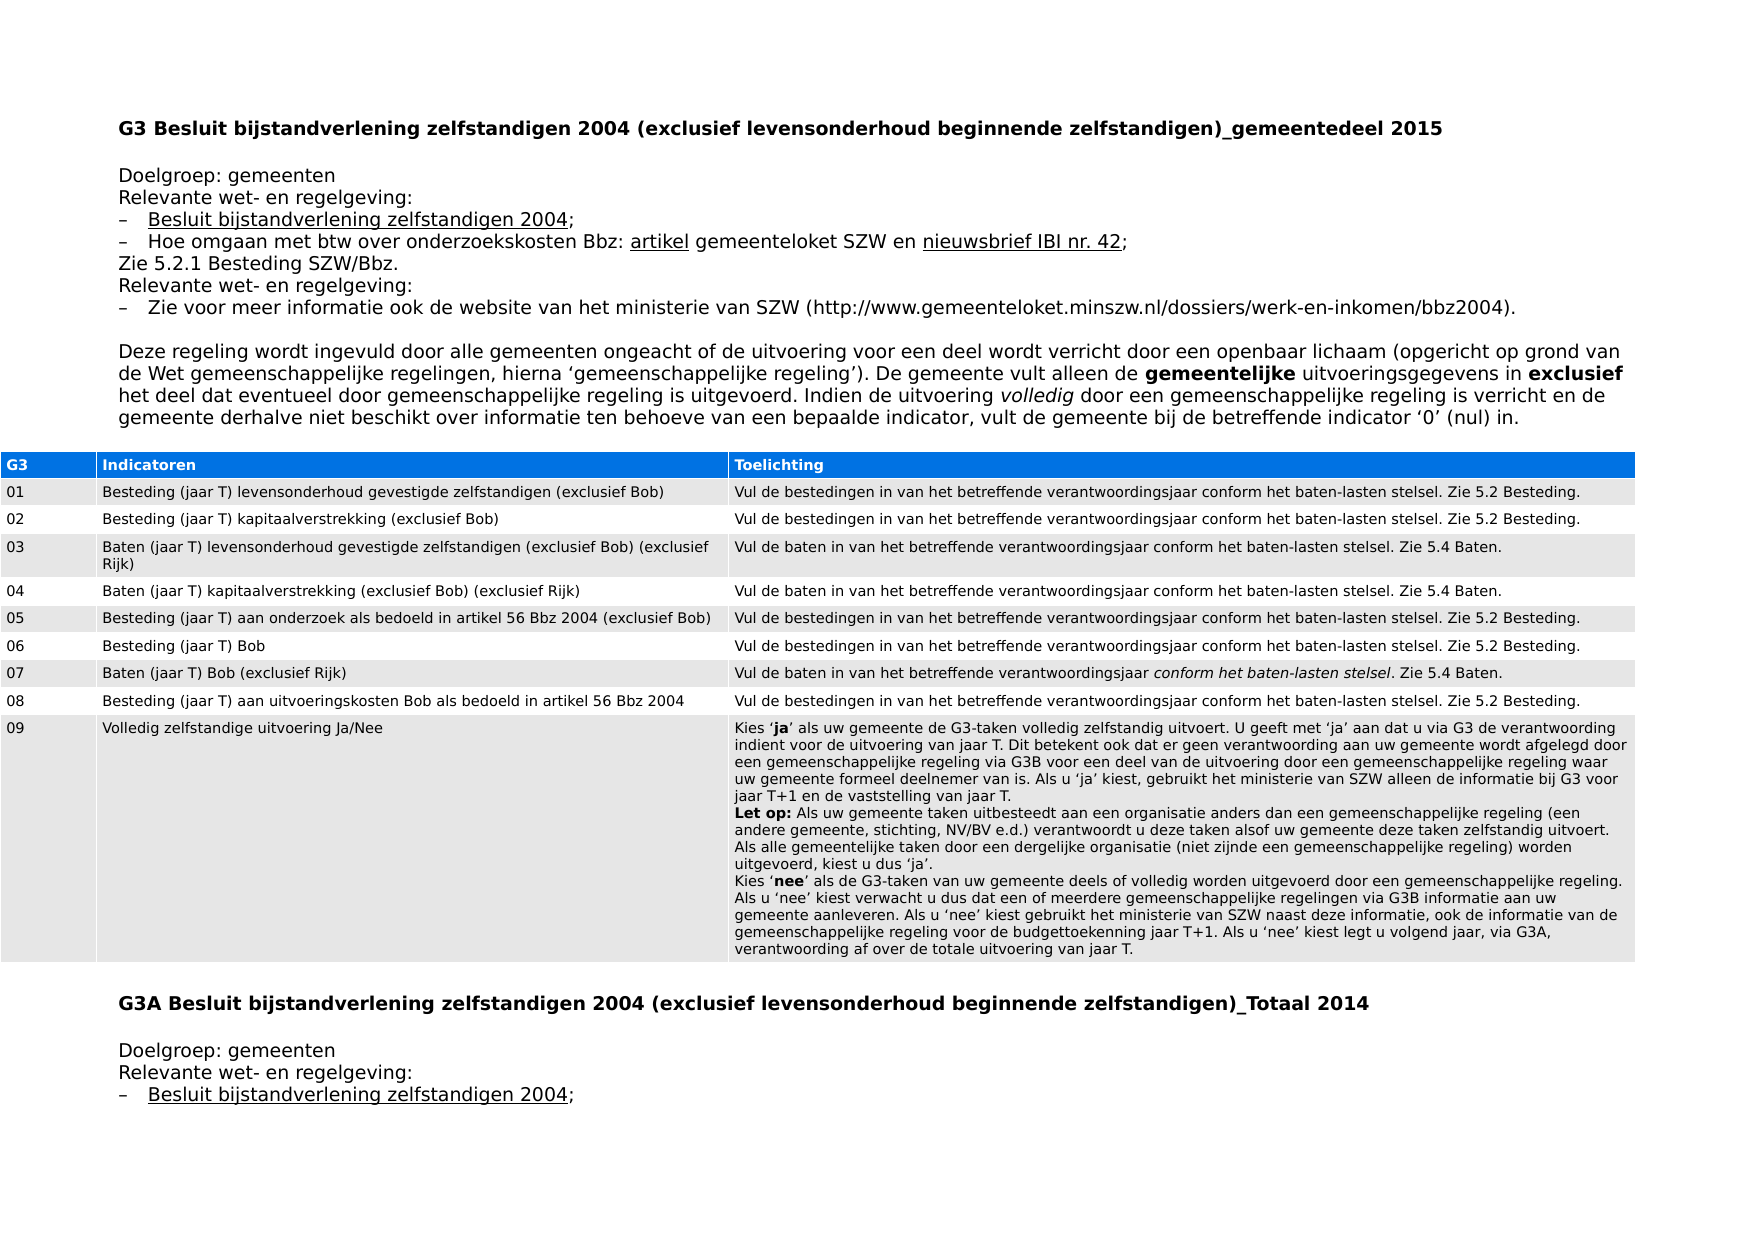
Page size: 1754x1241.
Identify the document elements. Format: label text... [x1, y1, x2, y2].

text – Besluit bijstandverlening zelfstandigen 2004; [118, 1084, 1636, 1106]
text Relevante wet- en regelgeving: [118, 1062, 1636, 1084]
table_header Indicatoren [97, 452, 728, 478]
table_cell 09 [1, 715, 96, 962]
table_cell Vul de bestedingen in van het betreffende verantwoordingsjaar conform het baten-lasten stelsel. Zie 5.2 Besteding. [729, 506, 1635, 533]
table_cell 03 [1, 534, 96, 577]
text – Zie voor meer informatie ook de website van het ministerie van SZW (http://www.gemeenteloket.minszw.nl/dossiers/werk-en-inkomen/bbz2004). [118, 297, 1636, 319]
table_cell Vul de baten in van het betreffende verantwoordingsjaar conform het baten-lasten stelsel. Zie 5.4 Baten. [729, 660, 1635, 687]
table_header G3 [1, 452, 96, 478]
table_cell Besteding (jaar T) levensonderhoud gevestigde zelfstandigen (exclusief Bob) [97, 479, 728, 505]
table_cell Vul de baten in van het betreffende verantwoordingsjaar conform het baten-lasten stelsel. Zie 5.4 Baten. [729, 578, 1635, 604]
table_cell 05 [1, 606, 96, 632]
text – Hoe omgaan met btw over onderzoekskosten Bbz: artikel gemeenteloket SZW en nieuwsbrief IBI nr. 42; [118, 231, 1636, 253]
table_cell 01 [1, 479, 96, 505]
table_cell 07 [1, 660, 96, 687]
table_cell 04 [1, 578, 96, 604]
subtitle G3A Besluit bijstandverlening zelfstandigen 2004 (exclusief levensonderhoud beginnende zelfstandigen)_Totaal 2014 [118, 993, 1636, 1015]
table_cell Besteding (jaar T) Bob [97, 633, 728, 659]
table_cell Baten (jaar T) Bob (exclusief Rijk) [97, 660, 728, 687]
table_cell 06 [1, 633, 96, 659]
table_cell Vul de bestedingen in van het betreffende verantwoordingsjaar conform het baten-lasten stelsel. Zie 5.2 Besteding. [729, 688, 1635, 714]
table_cell 02 [1, 506, 96, 533]
table_cell Besteding (jaar T) aan onderzoek als bedoeld in artikel 56 Bbz 2004 (exclusief Bob) [97, 606, 728, 632]
table_cell Vul de bestedingen in van het betreffende verantwoordingsjaar conform het baten-lasten stelsel. Zie 5.2 Besteding. [729, 633, 1635, 659]
table_cell Baten (jaar T) levensonderhoud gevestigde zelfstandigen (exclusief Bob) (exclusief Rijk) [97, 534, 728, 577]
text Relevante wet- en regelgeving: [118, 187, 1636, 209]
table_header Toelichting [729, 452, 1635, 478]
text Zie 5.2.1 Besteding SZW/Bbz. [118, 253, 1636, 275]
text – Besluit bijstandverlening zelfstandigen 2004; [118, 209, 1636, 231]
table_cell Baten (jaar T) kapitaalverstrekking (exclusief Bob) (exclusief Rijk) [97, 578, 728, 604]
table_cell Kies ‘ja’ als uw gemeente de G3-taken volledig zelfstandig uitvoert. U geeft met ‘ja’ aan dat u via G3 de verantwoording indient voor de uitvoering van jaar T. Dit betekent ook dat er geen verantwoording aan uw gemeente wordt afgelegd door een gemeenschappelijke regeling via G3B voor een deel van de uitvoering door een gemeenschappelijke regeling waar uw gemeente formeel deelnemer van is. Als u ‘ja’ kiest, gebruikt het ministerie van SZW alleen de informatie bij G3 voor jaar T+1 en de vaststelling van jaar T. Let op: Als uw gemeente taken uitbesteedt aan een organisatie anders dan een gemeenschappelijke regeling (een andere gemeente, stichting, NV/BV e.d.) verantwoordt u deze taken alsof uw gemeente deze taken zelfstandig uitvoert. Als alle gemeentelijke taken door een dergelijke organisatie (niet zijnde een gemeenschappelijke regeling) worden uitgevoerd, kiest u dus ‘ja’. Kies ‘nee’ als de G3-taken van uw gemeente deels of volledig worden uitgevoerd door een gemeenschappelijke regeling. Als u ‘nee’ kiest verwacht u dus dat een of meerdere gemeenschappelijke regelingen via G3B informatie aan uw gemeente aanleveren. Als u ‘nee’ kiest gebruikt het ministerie van SZW naast deze informatie, ook de informatie van de gemeenschappelijke regeling voor de budgettoekenning jaar T+1. Als u ‘nee’ kiest legt u volgend jaar, via G3A, verantwoording af over de totale uitvoering van jaar T. [729, 715, 1635, 962]
subtitle G3 Besluit bijstandverlening zelfstandigen 2004 (exclusief levensonderhoud beginnende zelfstandigen)_gemeentedeel 2015 [118, 118, 1636, 140]
table_cell Vul de bestedingen in van het betreffende verantwoordingsjaar conform het baten-lasten stelsel. Zie 5.2 Besteding. [729, 479, 1635, 505]
table_cell Besteding (jaar T) kapitaalverstrekking (exclusief Bob) [97, 506, 728, 533]
table_cell Volledig zelfstandige uitvoering Ja/Nee [97, 715, 728, 962]
text Deze regeling wordt ingevuld door alle gemeenten ongeacht of de uitvoering voor een deel wordt verricht door een openbaar lichaam (opgericht op grond van de Wet gemeenschappelijke regelingen, hierna ‘gemeenschappelijke regeling’). De gemeente vult alleen de gemeentelijke uitvoeringsgegevens in exclusief het deel dat eventueel door gemeenschappelijke regeling is uitgevoerd. Indien de uitvoering volledig door een gemeenschappelijke regeling is verricht en de gemeente derhalve niet beschikt over informatie ten behoeve van een bepaalde indicator, vult de gemeente bij de betreffende indicator ‘0’ (nul) in. [118, 341, 1636, 429]
text Doelgroep: gemeenten [118, 1040, 1636, 1062]
table_cell Vul de baten in van het betreffende verantwoordingsjaar conform het baten-lasten stelsel. Zie 5.4 Baten. [729, 534, 1635, 577]
text Relevante wet- en regelgeving: [118, 275, 1636, 297]
text Doelgroep: gemeenten [118, 165, 1636, 187]
table_cell Vul de bestedingen in van het betreffende verantwoordingsjaar conform het baten-lasten stelsel. Zie 5.2 Besteding. [729, 606, 1635, 632]
table_cell Besteding (jaar T) aan uitvoeringskosten Bob als bedoeld in artikel 56 Bbz 2004 [97, 688, 728, 714]
table_cell 08 [1, 688, 96, 714]
